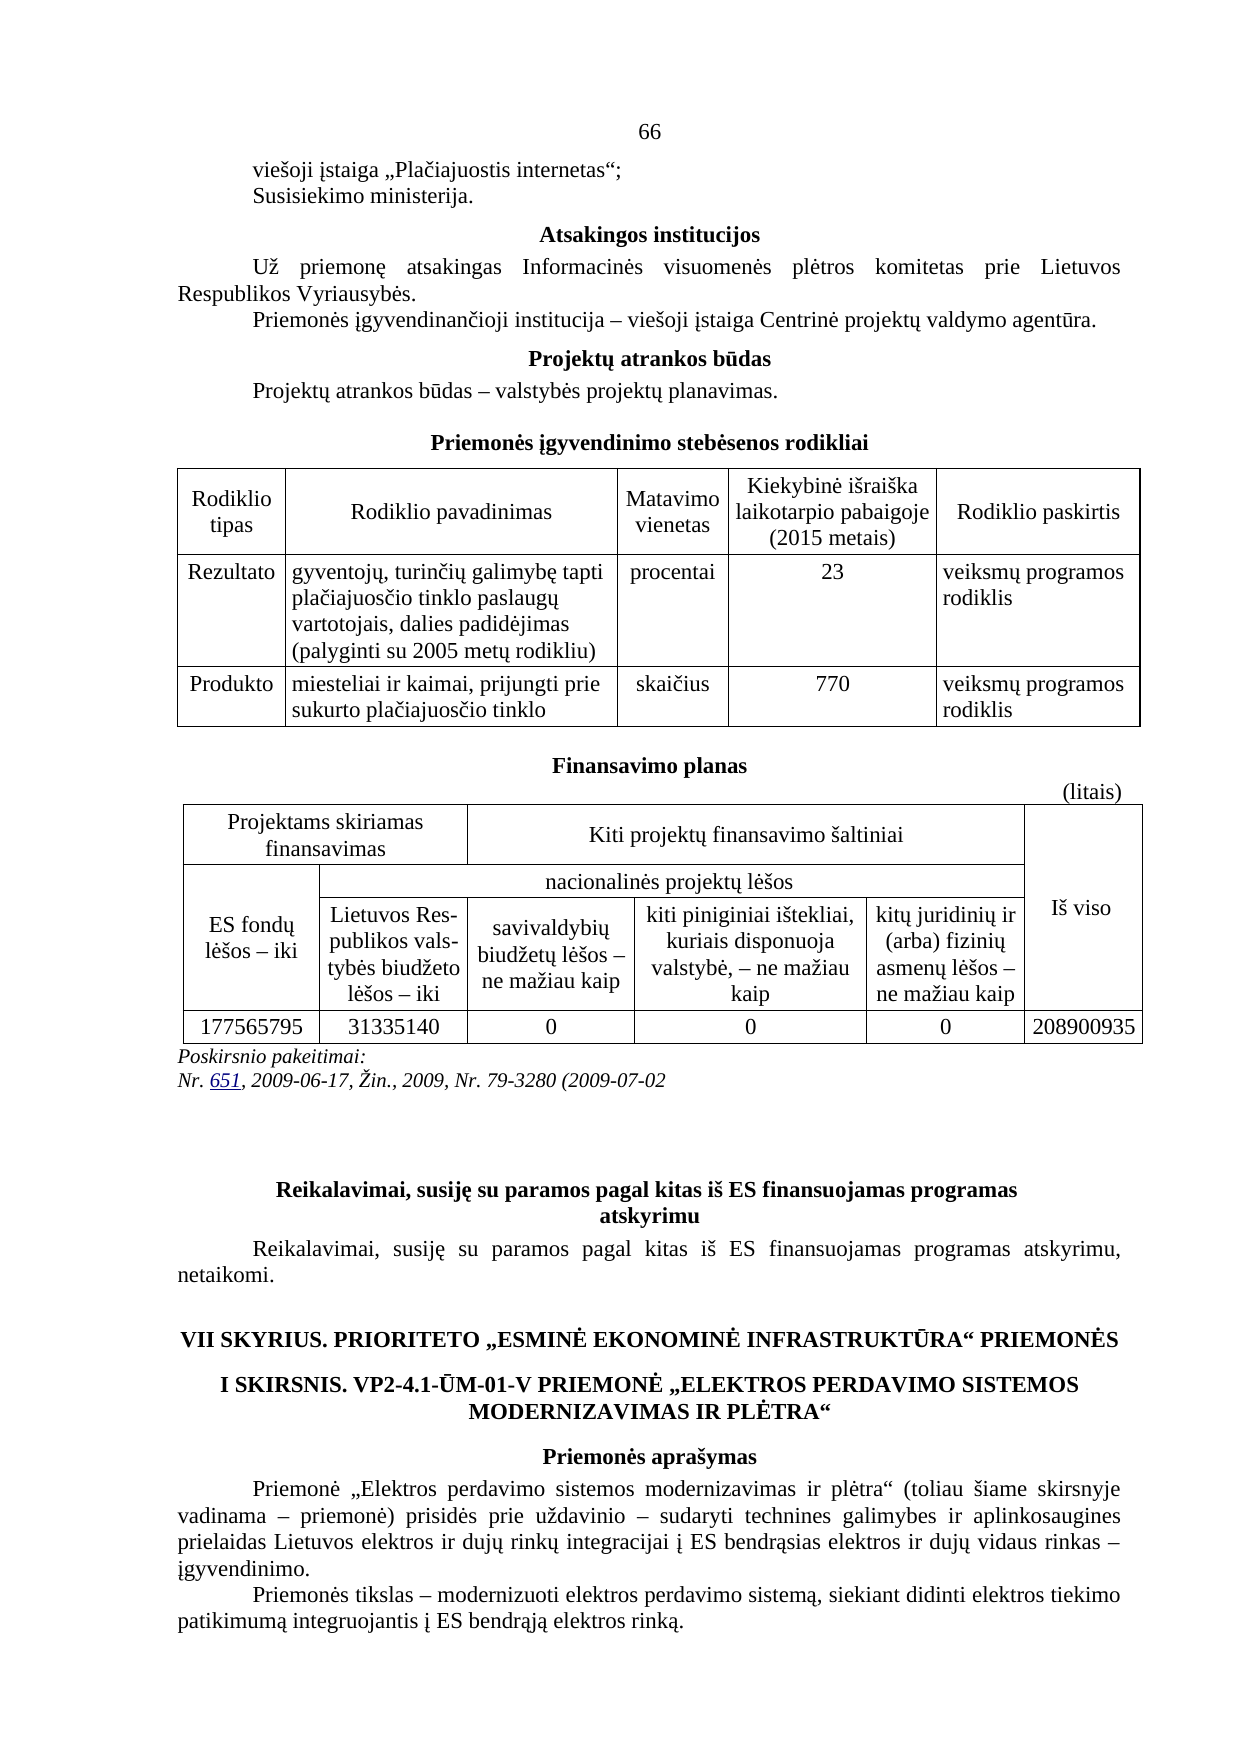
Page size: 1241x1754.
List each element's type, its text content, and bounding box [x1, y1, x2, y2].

table_cell veiksmų programos rodiklis [937, 555, 1139, 666]
table_cell nacionalinės projektų lėšos [320, 865, 1024, 897]
table_cell gyventojų, turinčių galimybę tapti plačiajuosčio tinklo paslaugų vartotojais, dalies padidėjimas (palyginti su 2005 metų rodikliu) [286, 555, 617, 666]
text Susisiekimo ministerija. [177, 182, 1122, 208]
text Poskirsnio pakeitimai: [177, 1044, 1122, 1068]
text Priemonės įgyvendinančioji institucija – viešoji įstaiga Centrinė projektų valdymo agentūra. [177, 306, 1122, 332]
table_cell procentai [618, 555, 728, 666]
table_cell savivaldybių biudžetų lėšos – ne mažiau kaip [468, 898, 634, 1009]
text Atsakingos institucijos [177, 221, 1122, 247]
text viešoji įstaiga „Plačiajuostis internetas“; [177, 156, 1122, 182]
table_header Kiti projektų finansavimo šaltiniai [468, 805, 1024, 864]
text (litais) [177, 778, 1122, 804]
text Priemonės aprašymas [177, 1443, 1122, 1469]
text Priemonės įgyvendinimo stebėsenos rodikliai [177, 429, 1122, 455]
table_header Rodiklio pavadinimas [286, 469, 617, 554]
table_header Iš viso [1025, 805, 1142, 1009]
text Projektų atrankos būdas – valstybės projektų planavimas. [177, 378, 1122, 404]
text Reikalavimai, susiję su paramos pagal kitas iš ES finansuojamas programas atskyrimu [177, 1149, 1122, 1228]
table_cell 0 [867, 1011, 1024, 1043]
table_cell 0 [635, 1011, 866, 1043]
text Priemonės tikslas – modernizuoti elektros perdavimo sistemą, siekiant didinti elektros tiekimo patikimumą integruojantis į ES bendrąją elektros rinką. [177, 1581, 1122, 1634]
text Projektų atrankos būdas [177, 345, 1122, 371]
table_cell veiksmų programos rodiklis [937, 667, 1139, 726]
table_cell 23 [729, 555, 936, 666]
table_cell ES fondų lėšos – iki [184, 865, 319, 1009]
table_header Rodiklio paskirtis [937, 469, 1139, 554]
text Priemonė „Elektros perdavimo sistemos modernizavimas ir plėtra“ (toliau šiame skirsnyje vadinama – priemonė) prisidės prie uždavinio – sudaryti technines galimybes ir aplinkosaugines prielaidas Lietuvos elektros ir dujų rinkų integracijai į ES bendrąsias elektros ir dujų vidaus rinkas – įgyvendinimo. [177, 1476, 1122, 1581]
table_cell 770 [729, 667, 936, 726]
table_cell kitų juridinių ir (arba) fizinių asmenų lėšos – ne mažiau kaip [867, 898, 1024, 1009]
table_cell 177565795 [184, 1011, 319, 1043]
table_header Projektams skiriamas finansavimas [184, 805, 467, 864]
table_header Rodiklio tipas [178, 469, 285, 554]
table_cell kiti piniginiai ištekliai, kuriais disponuoja valstybė, – ne mažiau kaip [635, 898, 866, 1009]
table_cell Lietuvos Res­publikos vals­tybės biudžeto lėšos – iki [320, 898, 467, 1009]
text Už priemonę atsakingas Informacinės visuomenės plėtros komitetas prie Lietuvos Respublikos Vyriausybės. [177, 253, 1122, 306]
table_cell miesteliai ir kaimai, prijungti prie sukurto plačiajuosčio tinklo [286, 667, 617, 726]
table_cell 31335140 [320, 1011, 467, 1043]
subtitle I SKIRSNIS. VP2-4.1-ŪM-01-V PRIEMONĖ „Elektros perdavimo sistemos modernizavimas ir plėtra“ [177, 1371, 1122, 1424]
text Nr. 651, 2009-06-17, Žin., 2009, Nr. 79-3280 (2009-07-02 [177, 1068, 1122, 1092]
text Reikalavimai, susiję su paramos pagal kitas iš ES finansuojamas programas atskyrimu, netaikomi. [177, 1235, 1122, 1287]
table_cell skaičius [618, 667, 728, 726]
subtitle VII SKYRIUS. PRIORITETO „ESMINĖ EKONOMINĖ INFRASTRUKTŪRA“ PRIEMONĖS [177, 1326, 1122, 1353]
table_cell 208900935 [1025, 1011, 1142, 1043]
table_cell Rezultato [178, 555, 285, 666]
table_header Kiekybinė išraiška laikotarpio pabaigoje (2015 metais) [729, 469, 936, 554]
text Finansavimo planas [177, 752, 1122, 778]
table_header Matavimo vienetas [618, 469, 728, 554]
table_cell Produkto [178, 667, 285, 726]
table_cell 0 [468, 1011, 634, 1043]
